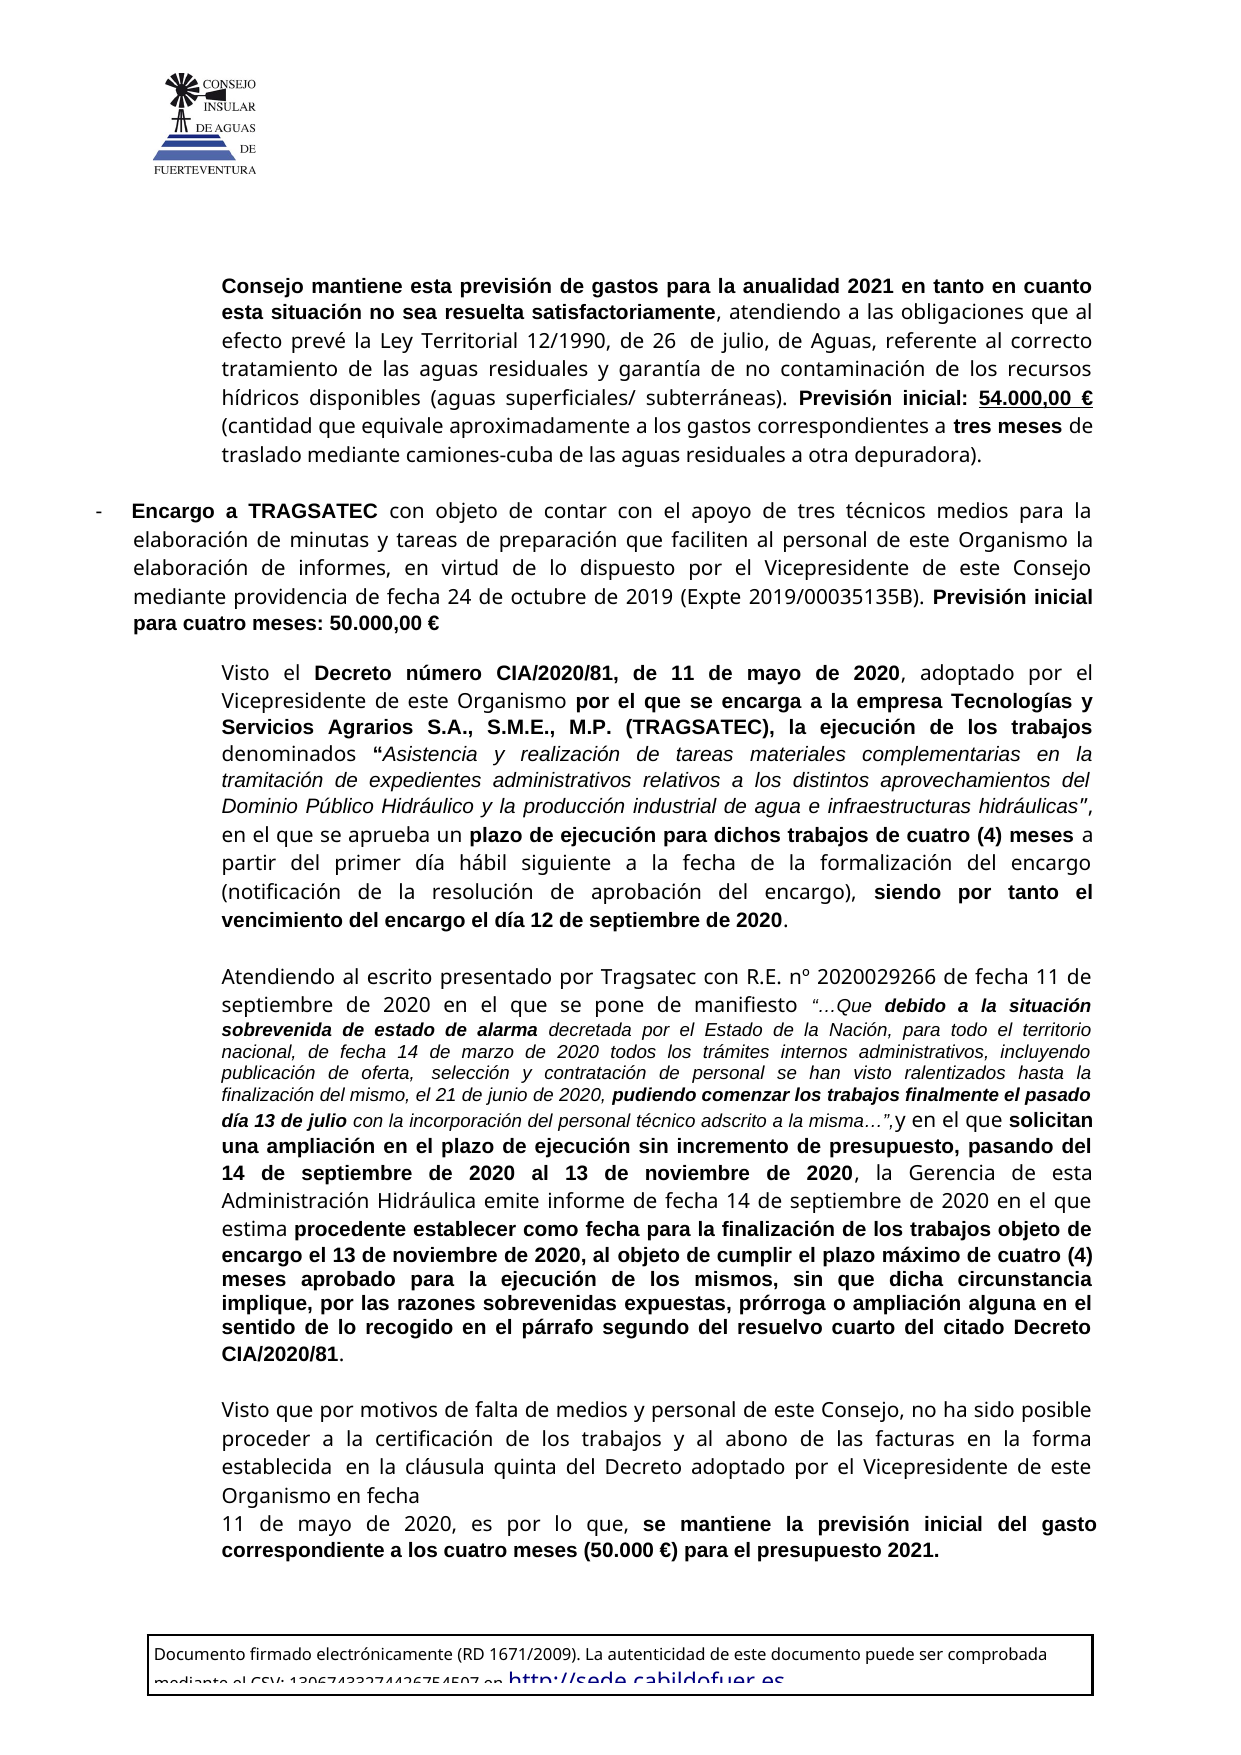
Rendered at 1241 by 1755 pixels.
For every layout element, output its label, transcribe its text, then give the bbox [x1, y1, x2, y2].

list Encargo a TRAGSATEC con objeto de contar con el apoyo de tres técnicos medios para la elaboración de minutas y tareas de preparación que faciliten al personal de este Organismo la elaboración de informes, en virtud de lo dispuesto por el Vicepresidente de este Consejo mediante providencia de fecha 24 de octubre de 2019 (Expte 2019/00035135B). Previsión inicial para cuatro meses: 50.000,00 € [95, 497, 1093, 634]
text Visto que por motivos de falta de medios y personal de este Consejo, no ha sido posible proceder a la certificación de los trabajos y al abono de las facturas en la forma establecida en la cláusula quinta del Decreto adoptado por el Vicepresidente de este Organismo en fecha [221, 1396, 1093, 1509]
text Consejo mantiene esta previsión de gastos para la anualidad 2021 en tanto en cuanto esta situación no sea resuelta satisfactoriamente, atendiendo a las obligaciones que al efecto prevé la Ley Territorial 12/1990, de 26 de julio, de Aguas, referente al correcto tratamiento de las aguas residuales y garantía de no contaminación de los recursos hídricos disponibles (aguas superficiales/ subterráneas). Previsión inicial: 54.000,00 € (cantidad que equivale aproximadamente a los gastos correspondientes a tres meses de traslado mediante camiones-cuba de las aguas residuales a otra depuradora). [221, 273, 1093, 468]
text Atendiendo al escrito presentado por Tragsatec con R.E. nº 2020029266 de fecha 11 de septiembre de 2020 en el que se pone de manifiesto “…Que debido a la situación sobrevenida de estado de alarma decretada por el Estado de la Nación, para todo el territorio nacional, de fecha 14 de marzo de 2020 todos los trámites internos administrativos, incluyendo publicación de oferta, selección y contratación de personal se han visto ralentizados hasta la finalización del mismo, el 21 de junio de 2020, pudiendo comenzar los trabajos finalmente el pasado día 13 de julio con la incorporación del personal técnico adscrito a la misma…”,y en el que solicitan una ampliación en el plazo de ejecución sin incremento de presupuesto, pasando del 14 de septiembre de 2020 al 13 de noviembre de 2020, la Gerencia de esta Administración Hidráulica emite informe de fecha 14 de septiembre de 2020 en el que estima procedente establecer como fecha para la finalización de los trabajos objeto de encargo el 13 de noviembre de 2020, al objeto de cumplir el plazo máximo de cuatro (4) meses aprobado para la ejecución de los mismos, sin que dicha circunstancia implique, por las razones sobrevenidas expuestas, prórroga o ampliación alguna en el sentido de lo recogido en el párrafo segundo del resuelvo cuarto del citado Decreto CIA/2020/81. [221, 962, 1093, 1367]
text 11 de mayo de 2020, es por lo que, se mantiene la previsión inicial del gasto correspondiente a los cuatro meses (50.000 €) para el presupuesto 2021. [221, 1509, 1108, 1562]
text Visto el Decreto número CIA/2020/81, de 11 de mayo de 2020, adoptado por el Vicepresidente de este Organismo por el que se encarga a la empresa Tecnologías y Servicios Agrarios S.A., S.M.E., M.P. (TRAGSATEC), la ejecución de los trabajos denominados “Asistencia y realización de tareas materiales complementarias en la tramitación de expedientes administrativos relativos a los distintos aprovechamientos del Dominio Público Hidráulico y la producción industrial de agua e infraestructuras hidráulicas”, en el que se aprueba un plazo de ejecución para dichos trabajos de cuatro (4) meses a partir del primer día hábil siguiente a la fecha de la formalización del encargo (notificación de la resolución de aprobación del encargo), siendo por tanto el vencimiento del encargo el día 12 de septiembre de 2020. [221, 658, 1093, 934]
